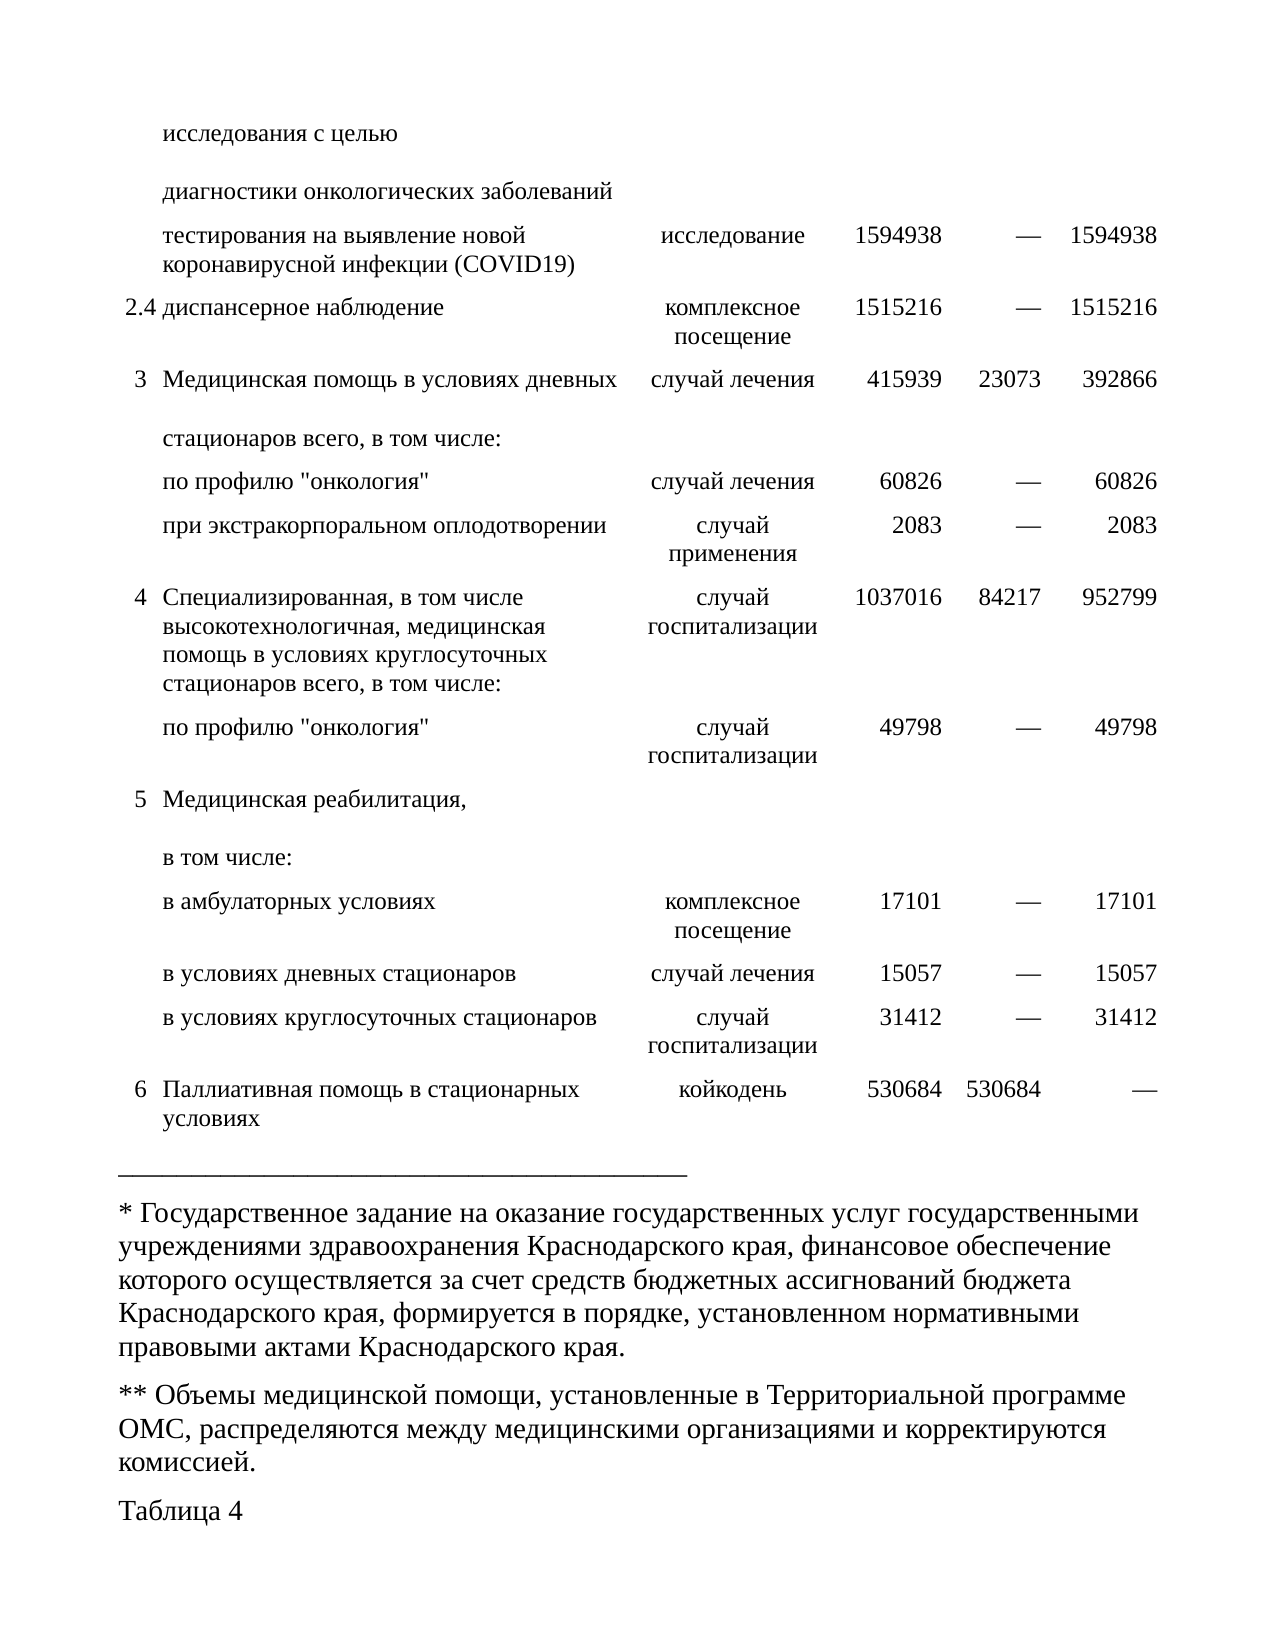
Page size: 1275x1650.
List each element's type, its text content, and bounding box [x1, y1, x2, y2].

table_cell — [942, 220, 1041, 292]
table_cell 23073 [942, 365, 1041, 466]
table_cell койкодень [635, 1074, 830, 1146]
table_cell — [942, 958, 1041, 1002]
table_cell 2.4 [118, 292, 162, 364]
table_cell случай госпитализации [635, 582, 830, 712]
table_cell [830, 118, 942, 220]
table_cell 60826 [1041, 466, 1157, 510]
table_cell — [942, 292, 1041, 364]
table_cell по профилю "онкология" [163, 712, 635, 784]
table_cell 3 [118, 365, 162, 582]
table_cell 1515216 [830, 292, 942, 364]
table_cell случай лечения [635, 466, 830, 510]
table_cell 1594938 [1041, 220, 1157, 292]
table_cell — [942, 510, 1041, 582]
text Таблица 4 [118, 1493, 1157, 1526]
table_cell Медицинская реабилитация, в том числе: [163, 784, 635, 886]
table_cell случай госпитализации [635, 1002, 830, 1074]
table_cell 84217 [942, 582, 1041, 712]
table_cell 415939 [830, 365, 942, 466]
table_cell диспансерное наблюдение [163, 292, 635, 364]
table_cell Медицинская помощь в условиях дневных стационаров всего, в том числе: [163, 365, 635, 466]
table_cell [830, 784, 942, 886]
table_cell 392866 [1041, 365, 1157, 466]
table_cell [635, 118, 830, 220]
text * Государственное задание на оказание государственных услуг государственными учреждениями здравоохранения Краснодарского края, финансовое обеспечение которого осуществляется за счет средств бюджетных ассигнований бюджета Краснодарского края, формируется в порядке, установленном нормативными правовыми актами Краснодарского края. [118, 1195, 1157, 1362]
table_cell [118, 118, 162, 292]
table_cell 15057 [1041, 958, 1157, 1002]
table_cell комплексное посещение [635, 886, 830, 958]
table_cell при экстракорпоральном оплодотворении [163, 510, 635, 582]
table_cell [1041, 118, 1157, 220]
table_cell 49798 [1041, 712, 1157, 784]
table_cell 530684 [942, 1074, 1041, 1146]
table_cell 60826 [830, 466, 942, 510]
table_cell 31412 [1041, 1002, 1157, 1074]
table_cell случай госпитализации [635, 712, 830, 784]
table_cell в условиях дневных стационаров [163, 958, 635, 1002]
table_cell 1037016 [830, 582, 942, 712]
table_cell — [1041, 1074, 1157, 1146]
table_cell 2083 [830, 510, 942, 582]
table_cell 15057 [830, 958, 942, 1002]
table_cell 31412 [830, 1002, 942, 1074]
table_cell Паллиативная помощь в стационарных условиях [163, 1074, 635, 1146]
table_cell случай лечения [635, 958, 830, 1002]
table_cell [635, 784, 830, 886]
table_cell [942, 784, 1041, 886]
table_cell 2083 [1041, 510, 1157, 582]
table_cell 952799 [1041, 582, 1157, 712]
table_cell 6 [118, 1074, 162, 1146]
table_cell случай применения [635, 510, 830, 582]
table_cell 530684 [830, 1074, 942, 1146]
table_cell в амбулаторных условиях [163, 886, 635, 958]
table_cell [942, 118, 1041, 220]
table_cell по профилю "онкология" [163, 466, 635, 510]
table_cell — [942, 1002, 1041, 1074]
table_cell [1041, 784, 1157, 886]
table_cell исследование [635, 220, 830, 292]
table_cell — [942, 466, 1041, 510]
text ** Объемы медицинской помощи, установленные в Территориальной программе ОМС, распределяются между медицинскими организациями и корректируются комиссией. [118, 1377, 1157, 1478]
table_cell в условиях круглосуточных стационаров [163, 1002, 635, 1074]
table_cell тестирования на выявление новой коронавирусной инфекции (COVID19) [163, 220, 635, 292]
table_cell случай лечения [635, 365, 830, 466]
table_cell 17101 [1041, 886, 1157, 958]
table_cell комплексное посещение [635, 292, 830, 364]
table_cell 5 [118, 784, 162, 1074]
table_cell исследования с целью диагностики онкологических заболеваний [163, 118, 635, 220]
table_cell — [942, 712, 1041, 784]
table_cell — [942, 886, 1041, 958]
table_cell 4 [118, 582, 162, 784]
table_cell 49798 [830, 712, 942, 784]
table_cell Специализированная, в том числе высокотехнологичная, медицинская помощь в условиях круглосуточных стационаров всего, в том числе: [163, 582, 635, 712]
table_cell 1515216 [1041, 292, 1157, 364]
text _______________________________________ [118, 1146, 1157, 1180]
table_cell 1594938 [830, 220, 942, 292]
table_cell 17101 [830, 886, 942, 958]
